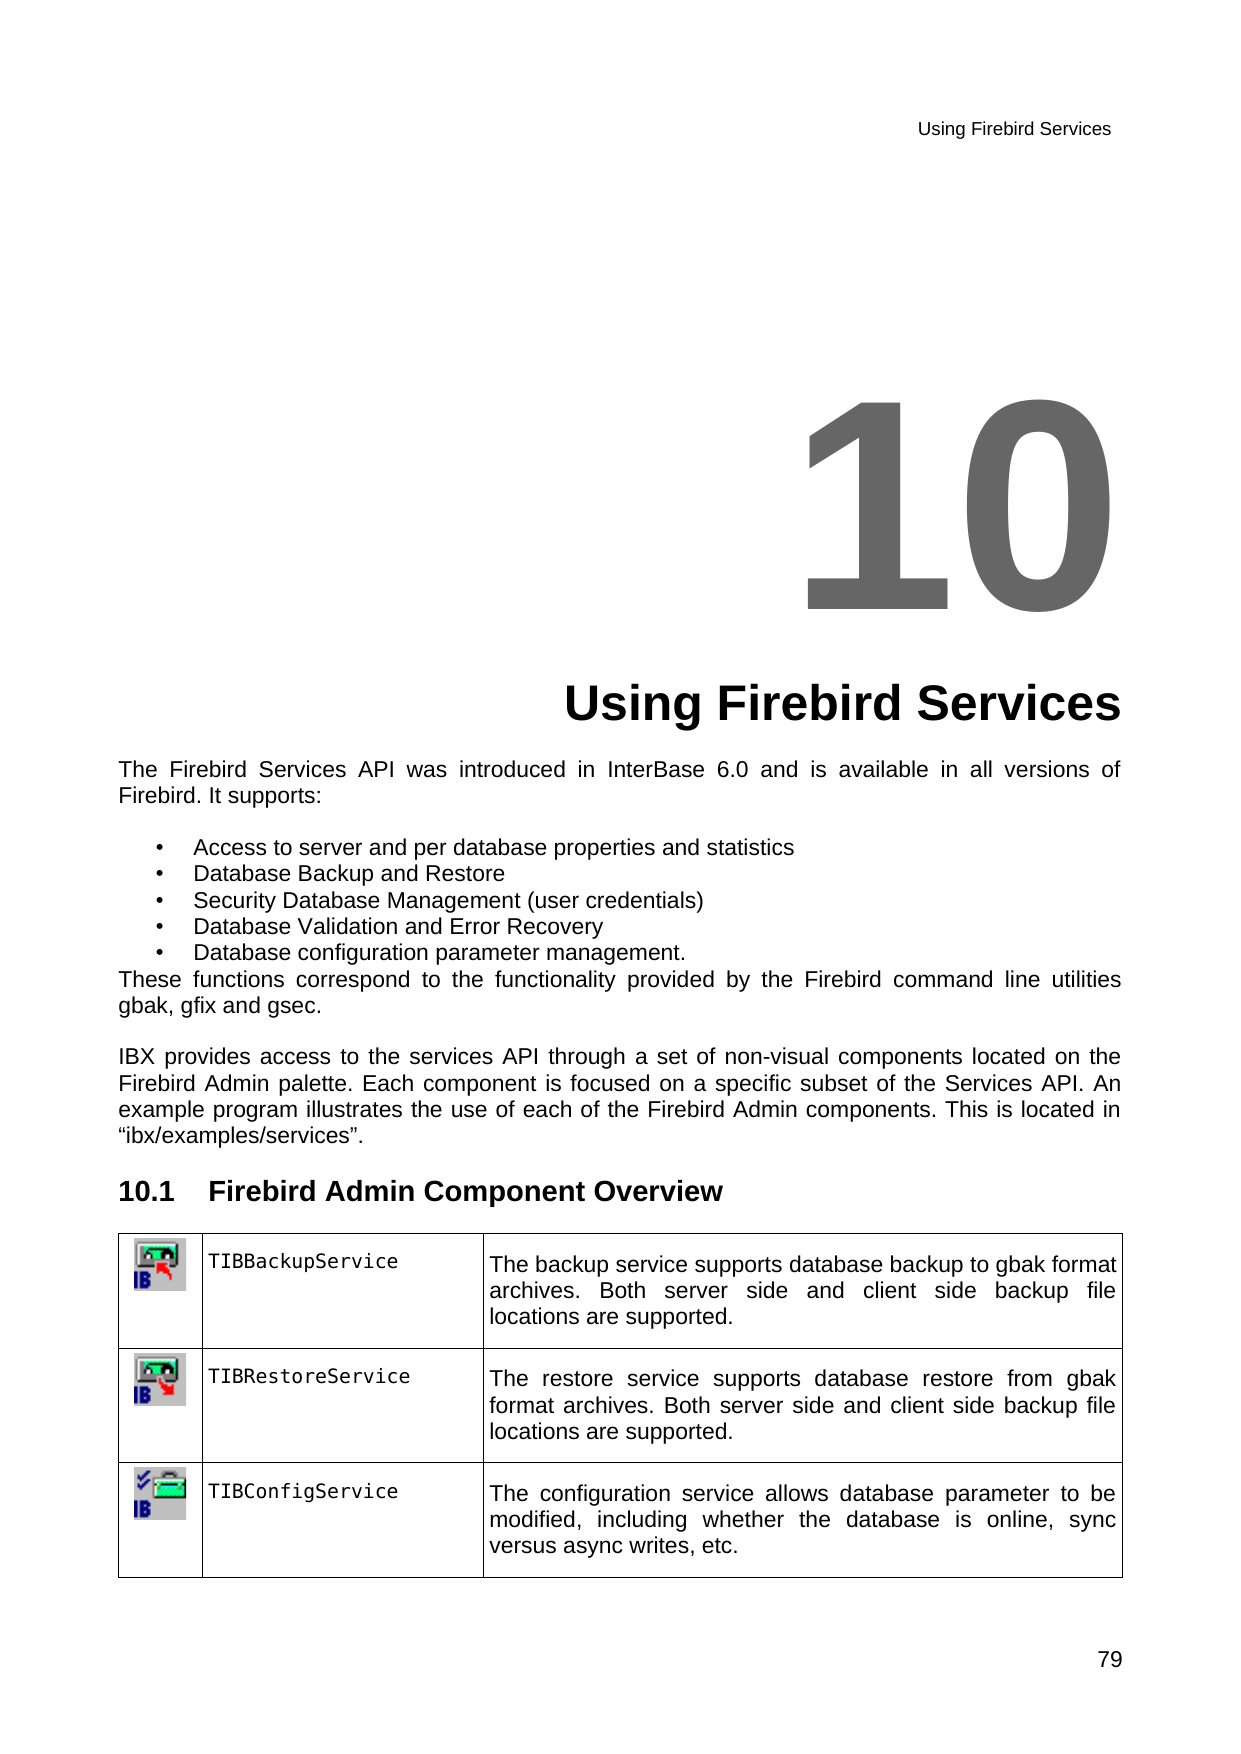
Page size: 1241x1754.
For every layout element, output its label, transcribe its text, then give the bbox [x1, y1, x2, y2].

list Access to server and per database properties and statistics [156, 834, 1122, 860]
picture [134, 1353, 187, 1406]
picture [134, 1238, 187, 1291]
table_header TIBBackupService [203, 1234, 483, 1347]
picture [134, 1467, 187, 1520]
list Security Database Management (user credentials) [156, 887, 1122, 913]
table_header The backup service supports database backup to gbak format archives. Both server side and client side backup file locations are supported. [484, 1234, 1122, 1347]
text The Firebird Services API was introduced in InterBase 6.0 and is available in all versions of Firebird. It supports: [118, 756, 1122, 809]
table_cell [119, 1463, 202, 1577]
table_cell TIBConfigService [203, 1463, 483, 1577]
text IBX provides access to the services API through a set of non-visual components located on the Firebird Admin palette. Each component is focused on a specific subset of the Services API. An example program illustrates the use of each of the Firebird Admin components. This is located in “ibx/examples/services”. [118, 1043, 1122, 1149]
subtitle Using Firebird Services [81, 328, 1122, 731]
table_cell The restore service supports database restore from gbak format archives. Both server side and client side backup file locations are supported. [484, 1349, 1122, 1462]
table_cell The configuration service allows database parameter to be modified, including whether the database is online, sync versus async writes, etc. [484, 1463, 1122, 1577]
list Database configuration parameter management. [156, 939, 1122, 966]
list Database Backup and Restore [156, 860, 1122, 887]
list Database Validation and Error Recovery [156, 913, 1122, 939]
subtitle Firebird Admin Component Overview [118, 1174, 1122, 1207]
text These functions correspond to the functionality provided by the Firebird command line utilities gbak, gfix and gsec. [118, 966, 1122, 1018]
table_cell TIBRestoreService [203, 1349, 483, 1462]
table_header [119, 1234, 202, 1347]
table_cell [119, 1349, 202, 1462]
